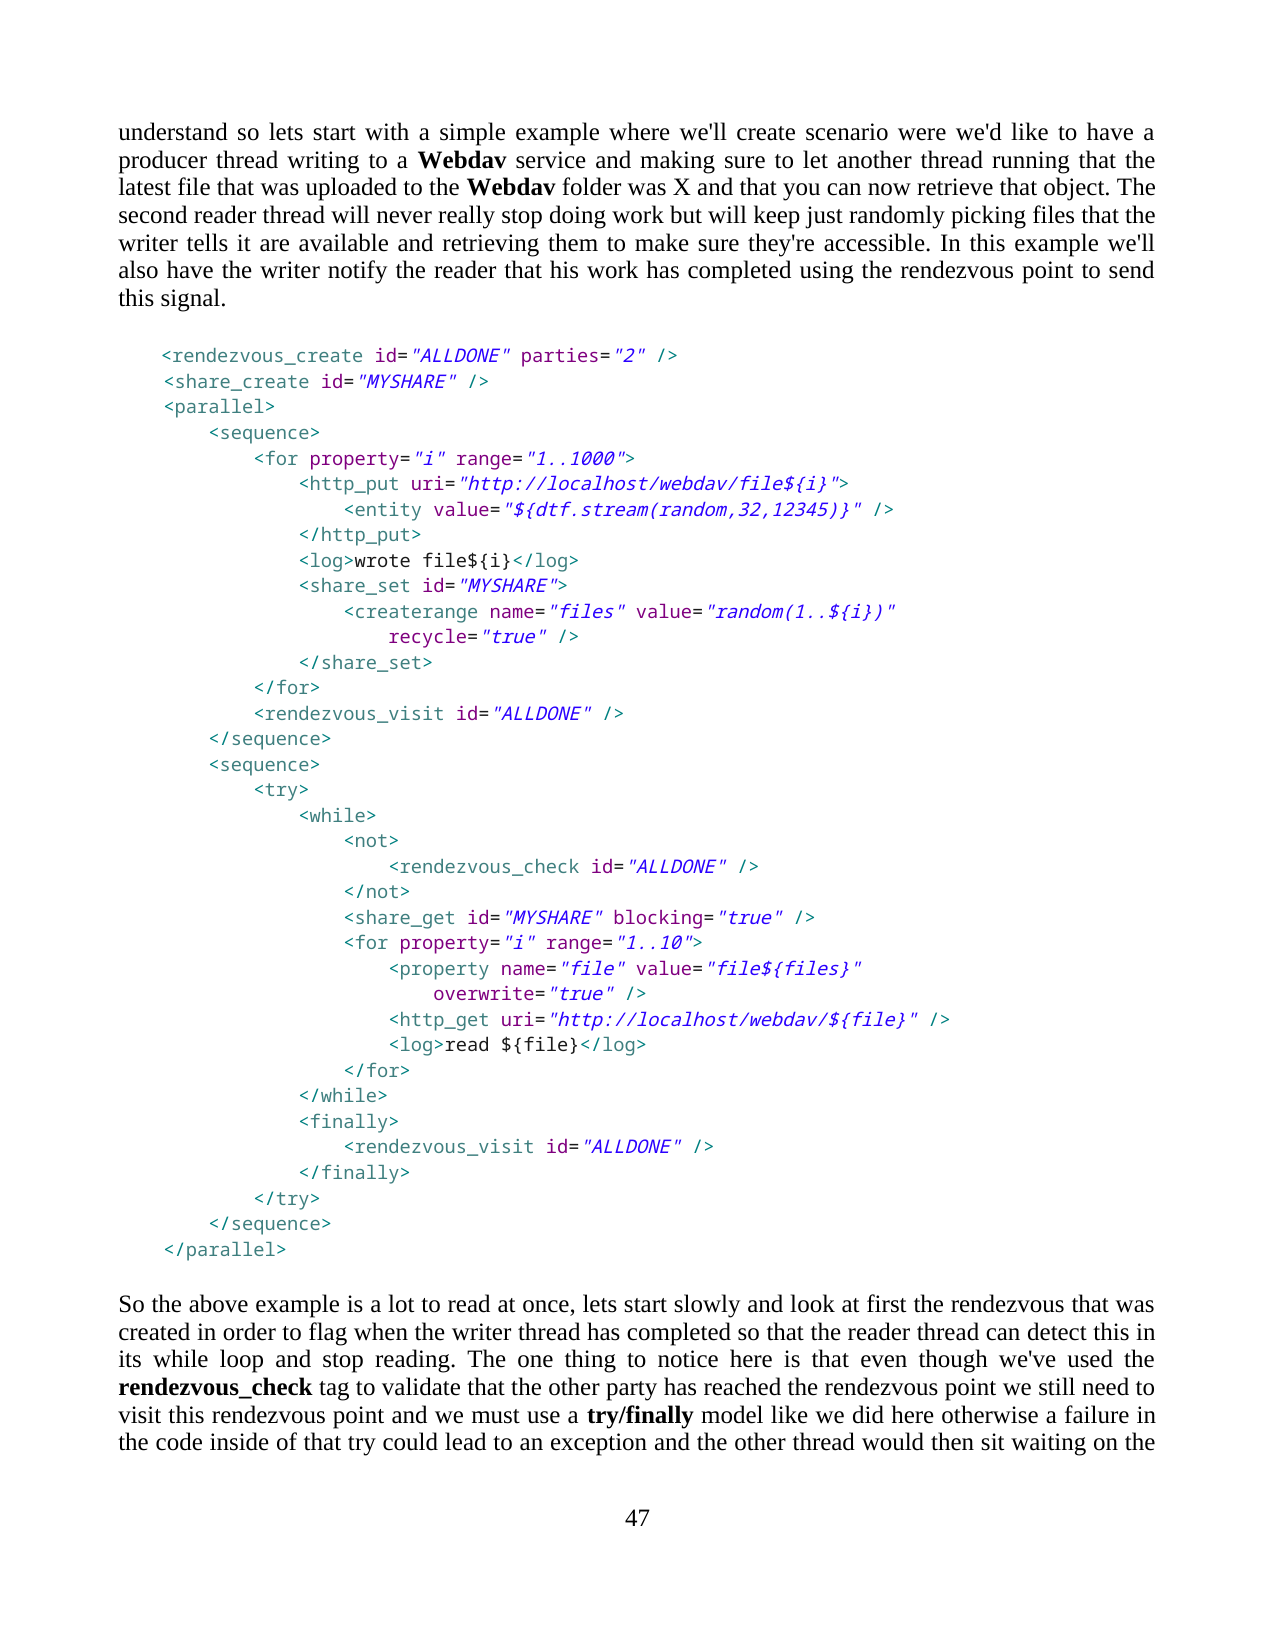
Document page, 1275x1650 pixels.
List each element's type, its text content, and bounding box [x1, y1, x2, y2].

text </finally> [118, 1159, 1157, 1185]
text <log>read ${file}</log> [118, 1032, 1157, 1057]
text <entity value="${dtf.stream(random,32,12345)}" /> [118, 496, 1157, 521]
text <parallel> [118, 394, 1157, 419]
text <sequence> [118, 751, 1157, 777]
text </while> [118, 1083, 1157, 1108]
text <try> [118, 777, 1157, 802]
text <for property="i" range="1..1000"> [118, 445, 1157, 470]
text understand so lets start with a simple example where we'll create scenario were we'd like to have a producer thread writing to a Webdav service and making sure to let another thread running that the latest file that was uploaded to the Webdav folder was X and that you can now retrieve that object. The second reader thread will never really stop doing work but will keep just randomly picking files that the writer tells it are available and retrieving them to make sure they're accessible. In this example we'll also have the writer notify the reader that his work has completed using the rendezvous point to send this signal. [118, 118, 1157, 312]
text </sequence> [118, 726, 1157, 751]
text <http_get uri="http://localhost/webdav/${file}" /> [118, 1006, 1157, 1032]
text <sequence> [118, 419, 1157, 445]
text <rendezvous_create id="ALLDONE" parties="2" /> [118, 340, 1157, 368]
text </sequence> [118, 1210, 1157, 1236]
text </not> [118, 879, 1157, 904]
text <rendezvous_visit id="ALLDONE" /> [118, 700, 1157, 726]
text <share_set id="MYSHARE"> [118, 572, 1157, 598]
text <while> [118, 802, 1157, 828]
text </for> [118, 674, 1157, 700]
text <for property="i" range="1..10"> [118, 930, 1157, 955]
text <log>wrote file${i}</log> [118, 547, 1157, 572]
text </for> [118, 1057, 1157, 1083]
text </share_set> [118, 649, 1157, 674]
text recycle="true" /> [118, 623, 1157, 649]
text </parallel> [118, 1236, 1157, 1261]
text So the above example is a lot to read at once, lets start slowly and look at first the rendezvous that was created in order to flag when the writer thread has completed so that the reader thread can detect this in its while loop and stop reading. The one thing to notice here is that even though we've used the rendezvous_check tag to validate that the other party has reached the rendezvous point we still need to visit this rendezvous point and we must use a try/finally model like we did here otherwise a failure in the code inside of that try could lead to an exception and the other thread would then sit waiting on the [118, 1290, 1157, 1456]
text </http_put> [118, 521, 1157, 547]
text <http_put uri="http://localhost/webdav/file${i}"> [118, 470, 1157, 496]
text <share_create id="MYSHARE" /> [118, 368, 1157, 394]
text </try> [118, 1185, 1157, 1210]
text overwrite="true" /> [118, 981, 1157, 1006]
text <not> [118, 828, 1157, 853]
text <rendezvous_visit id="ALLDONE" /> [118, 1134, 1157, 1159]
text <property name="file" value="file${files}" [118, 955, 1157, 981]
text <finally> [118, 1108, 1157, 1134]
text <rendezvous_check id="ALLDONE" /> [118, 853, 1157, 879]
text <share_get id="MYSHARE" blocking="true" /> [118, 904, 1157, 930]
text <createrange name="files" value="random(1..${i})" [118, 598, 1157, 623]
